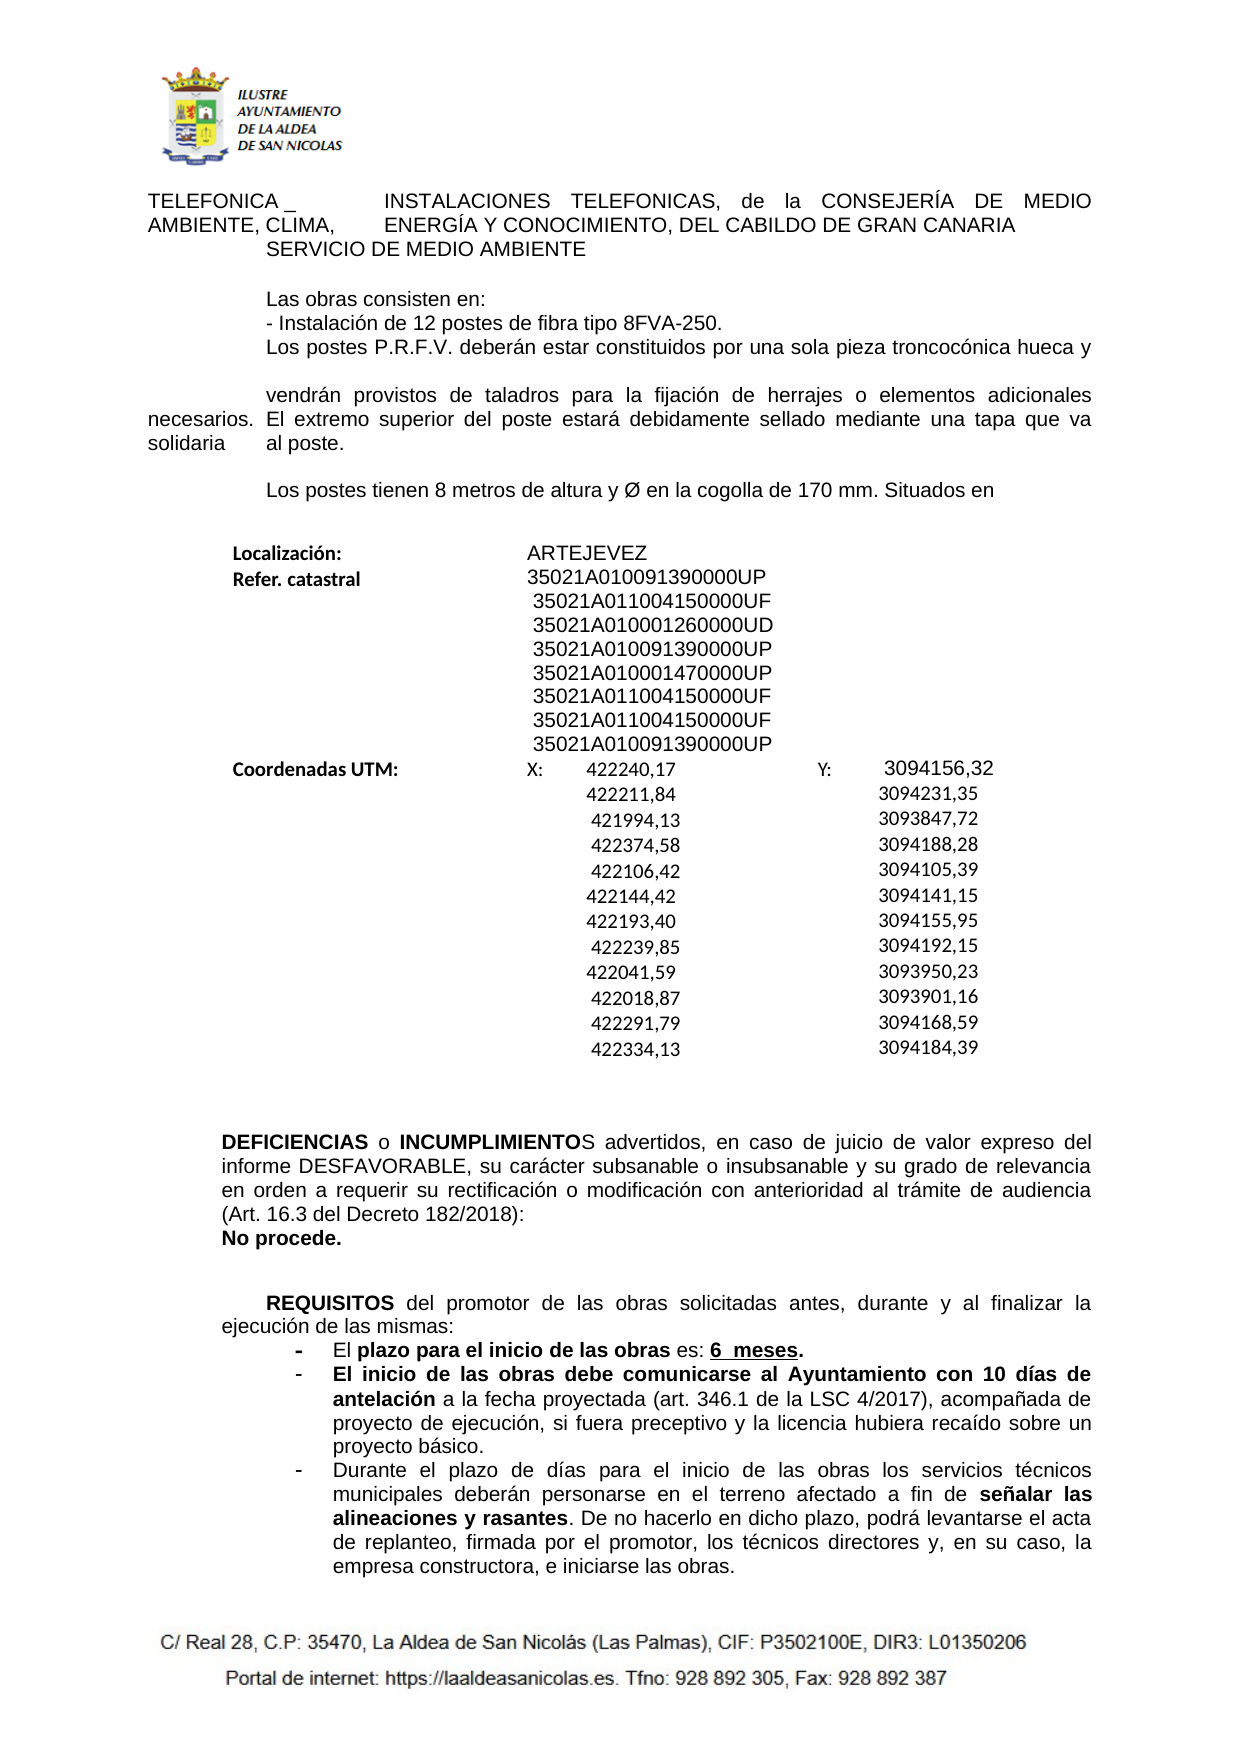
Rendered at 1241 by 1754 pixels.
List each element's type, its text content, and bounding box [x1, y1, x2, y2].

table_cell X: [516, 756, 575, 1087]
picture [148, 59, 358, 173]
text vendrán provistos de taladros para la fijación de herrajes o elementos adicionales necesarios. El extremo superior del poste estará debidamente sellado mediante una tapa que va solidaria al poste. [148, 382, 1093, 454]
list El plazo para el inicio de las obras es: 6 meses. [295, 1338, 1093, 1362]
table_header ARTEJEVEZ 35021A010091390000UP 35021A011004150000UF 35021A010001260000UD 35021A010091390000UP 35021A010001470000UP 35021A011004150000UF 35021A011004150000UF 35021A010091390000UP [516, 541, 1085, 756]
table_cell 422240,17 422211,84 421994,13 422374,58 422106,42 422144,42 422193,40 422239,85 422041,59 422018,87 422291,79 422334,13 [575, 756, 806, 1087]
picture [148, 1626, 1034, 1694]
text TELEFONICA _ INSTALACIONES TELEFONICAS, de la CONSEJERÍA DE MEDIO AMBIENTE, CLIMA, ENERGÍA Y CONOCIMIENTO, DEL CABILDO DE GRAN CANARIA [148, 188, 1093, 236]
table_cell 3094156,32 3094231,35 3093847,72 3094188,28 3094105,39 3094141,15 3094155,95 3094192,15 3093950,23 3093901,16 3094168,59 3094184,39 [867, 756, 1085, 1087]
text SERVICIO DE MEDIO AMBIENTE [148, 236, 1093, 260]
text Los postes P.R.F.V. deberán estar constituidos por una sola pieza troncocónica hueca y [148, 334, 1093, 382]
text - Instalación de 12 postes de fibra tipo 8FVA-250. [148, 311, 1093, 334]
text REQUISITOS del promotor de las obras solicitadas antes, durante y al finalizar la ejecución de las mismas: [221, 1290, 1093, 1338]
list Durante el plazo de días para el inicio de las obras los servicios técnicos municipales deberán personarse en el terreno afectado a fin de señalar las alineaciones y rasantes. De no hacerlo en dicho plazo, podrá levantarse el acta de replanteo, firmada por el promotor, los técnicos directores y, en su caso, la empresa constructora, e iniciarse las obras. [295, 1458, 1093, 1578]
text Los postes tienen 8 metros de altura y Ø en la cogolla de 170 mm. Situados en [148, 478, 1093, 502]
text Las obras consisten en: [148, 287, 1093, 311]
table_header Localización: Refer. catastral [221, 541, 516, 756]
list El inicio de las obras debe comunicarse al Ayuntamiento con 10 días de antelación a la fecha proyectada (art. 346.1 de la LSC 4/2017), acompañada de proyecto de ejecución, si fuera preceptivo y la licencia hubiera recaído sobre un proyecto básico. [295, 1362, 1093, 1458]
table_cell Coordenadas UTM: [221, 756, 516, 1087]
text No procede. [221, 1226, 1093, 1249]
text DEFICIENCIAS o INCUMPLIMIENTOS advertidos, en caso de juicio de valor expreso del informe DESFAVORABLE, su carácter subsanable o insubsanable y su grado de relevancia en orden a requerir su rectificación o modificación con anterioridad al trámite de audiencia (Art. 16.3 del Decreto 182/2018): [221, 1130, 1093, 1226]
table_cell Y: [806, 756, 867, 1087]
